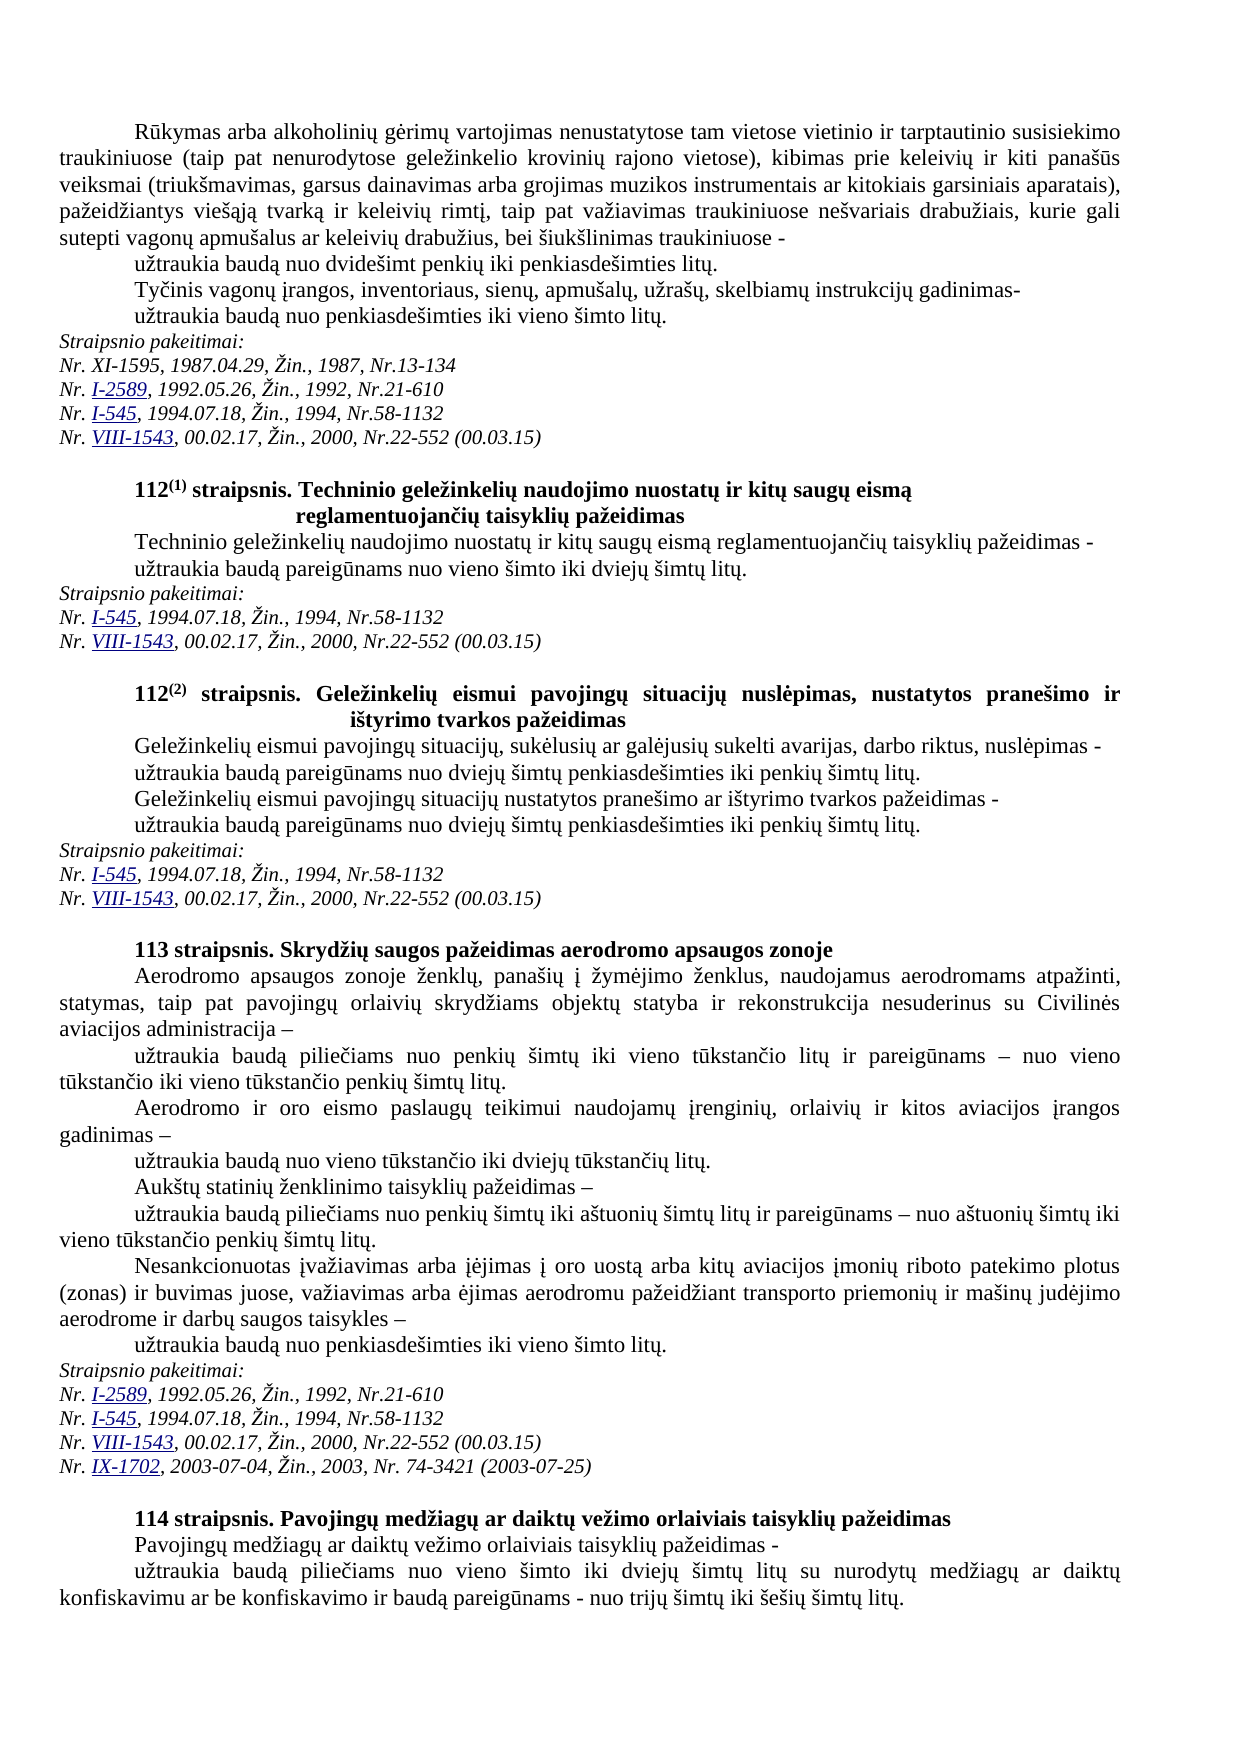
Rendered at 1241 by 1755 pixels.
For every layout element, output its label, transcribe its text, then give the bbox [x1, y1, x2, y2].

text Aukštų statinių ženklinimo taisyklių pažeidimas – [59, 1173, 1122, 1200]
text Aerodromo ir oro eismo paslaugų teikimui naudojamų įrenginių, orlaivių ir kitos aviacijos įrangos gadinimas – [59, 1094, 1122, 1147]
text Nr. I-545, 1994.07.18, Žin., 1994, Nr.58-1132 [59, 605, 1122, 629]
text užtraukia baudą piliečiams nuo vieno šimto iki dviejų šimtų litų su nurodytų medžiagų ar daiktų konfiskavimu ar be konfiskavimo ir baudą pareigūnams - nuo trijų šimtų iki šešių šimtų litų. [59, 1557, 1122, 1610]
text užtraukia baudą pareigūnams nuo dviejų šimtų penkiasdešimties iki penkių šimtų litų. [59, 811, 1122, 838]
text užtraukia baudą nuo vieno tūkstančio iki dviejų tūkstančių litų. [59, 1147, 1122, 1173]
text Nr. I-545, 1994.07.18, Žin., 1994, Nr.58-1132 [59, 401, 1122, 425]
text užtraukia baudą piliečiams nuo penkių šimtų iki vieno tūkstančio litų ir pareigūnams – nuo vieno tūkstančio iki vieno tūkstančio penkių šimtų litų. [59, 1042, 1122, 1094]
text Tyčinis vagonų įrangos, inventoriaus, sienų, apmušalų, užrašų, skelbiamų instrukcijų gadinimas- [59, 276, 1122, 303]
text reglamentuojančių taisyklių pažeidimas [295, 502, 1122, 528]
text Nr. I-2589, 1992.05.26, Žin., 1992, Nr.21-610 [59, 377, 1122, 401]
text 113 straipsnis. Skrydžių saugos pažeidimas aerodromo apsaugos zonoje [59, 936, 1122, 963]
text Nr. I-545, 1994.07.18, Žin., 1994, Nr.58-1132 [59, 1406, 1122, 1430]
text Nr. I-2589, 1992.05.26, Žin., 1992, Nr.21-610 [59, 1382, 1122, 1406]
text Aerodromo apsaugos zonoje ženklų, panašių į žymėjimo ženklus, naudojamus aerodromams atpažinti, statymas, taip pat pavojingų orlaivių skrydžiams objektų statyba ir rekonstrukcija nesuderinus su Civilinės aviacijos administracija – [59, 963, 1122, 1042]
text 114 straipsnis. Pavojingų medžiagų ar daiktų vežimo orlaiviais taisyklių pažeidimas [134, 1504, 1122, 1531]
text Geležinkelių eismui pavojingų situacijų, sukėlusių ar galėjusių sukelti avarijas, darbo riktus, nuslėpimas - [59, 732, 1122, 759]
text 112(1) straipsnis. Techninio geležinkelių naudojimo nuostatų ir kitų saugų eismą [134, 476, 1122, 502]
text Straipsnio pakeitimai: [59, 329, 1122, 353]
text Nr. XI-1595, 1987.04.29, Žin., 1987, Nr.13-134 [59, 353, 1122, 377]
text užtraukia baudą piliečiams nuo penkių šimtų iki aštuonių šimtų litų ir pareigūnams – nuo aštuonių šimtų iki vieno tūkstančio penkių šimtų litų. [59, 1200, 1122, 1252]
text Nr. I-545, 1994.07.18, Žin., 1994, Nr.58-1132 [59, 862, 1122, 886]
text Nr. VIII-1543, 00.02.17, Žin., 2000, Nr.22-552 (00.03.15) [59, 629, 1122, 653]
text Nr. IX-1702, 2003-07-04, Žin., 2003, Nr. 74-3421 (2003-07-25) [59, 1454, 1122, 1478]
text 112(2) straipsnis. Geležinkelių eismui pavojingų situacijų nuslėpimas, nustatytos pranešimo ir ištyrimo tvarkos pažeidimas [134, 679, 1122, 732]
text Nr. VIII-1543, 00.02.17, Žin., 2000, Nr.22-552 (00.03.15) [59, 1430, 1122, 1454]
text Nesankcionuotas įvažiavimas arba įėjimas į oro uostą arba kitų aviacijos įmonių riboto patekimo plotus (zonas) ir buvimas juose, važiavimas arba ėjimas aerodromu pažeidžiant transporto priemonių ir mašinų judėjimo aerodrome ir darbų saugos taisykles – [59, 1252, 1122, 1332]
text Straipsnio pakeitimai: [59, 581, 1122, 605]
text Rūkymas arba alkoholinių gėrimų vartojimas nenustatytose tam vietose vietinio ir tarptautinio susisiekimo traukiniuose (taip pat nenurodytose geležinkelio krovinių rajono vietose), kibimas prie keleivių ir kiti panašūs veiksmai (triukšmavimas, garsus dainavimas arba grojimas muzikos instrumentais ar kitokiais garsiniais aparatais), pažeidžiantys viešąją tvarką ir keleivių rimtį, taip pat važiavimas traukiniuose nešvariais drabužiais, kurie gali sutepti vagonų apmušalus ar keleivių drabužius, bei šiukšlinimas traukiniuose - [59, 118, 1122, 250]
text Nr. VIII-1543, 00.02.17, Žin., 2000, Nr.22-552 (00.03.15) [59, 886, 1122, 910]
text Pavojingų medžiagų ar daiktų vežimo orlaiviais taisyklių pažeidimas - [59, 1531, 1122, 1557]
text Techninio geležinkelių naudojimo nuostatų ir kitų saugų eismą reglamentuojančių taisyklių pažeidimas - [59, 528, 1122, 555]
text užtraukia baudą nuo penkiasdešimties iki vieno šimto litų. [59, 303, 1122, 329]
text užtraukia baudą pareigūnams nuo vieno šimto iki dviejų šimtų litų. [59, 555, 1122, 581]
text Straipsnio pakeitimai: [59, 1358, 1122, 1382]
text užtraukia baudą nuo dvidešimt penkių iki penkiasdešimties litų. [59, 250, 1122, 276]
text užtraukia baudą nuo penkiasdešimties iki vieno šimto litų. [59, 1332, 1122, 1358]
text užtraukia baudą pareigūnams nuo dviejų šimtų penkiasdešimties iki penkių šimtų litų. [59, 759, 1122, 785]
text Nr. VIII-1543, 00.02.17, Žin., 2000, Nr.22-552 (00.03.15) [59, 425, 1122, 449]
text Straipsnio pakeitimai: [59, 838, 1122, 862]
text Geležinkelių eismui pavojingų situacijų nustatytos pranešimo ar ištyrimo tvarkos pažeidimas - [59, 785, 1122, 811]
